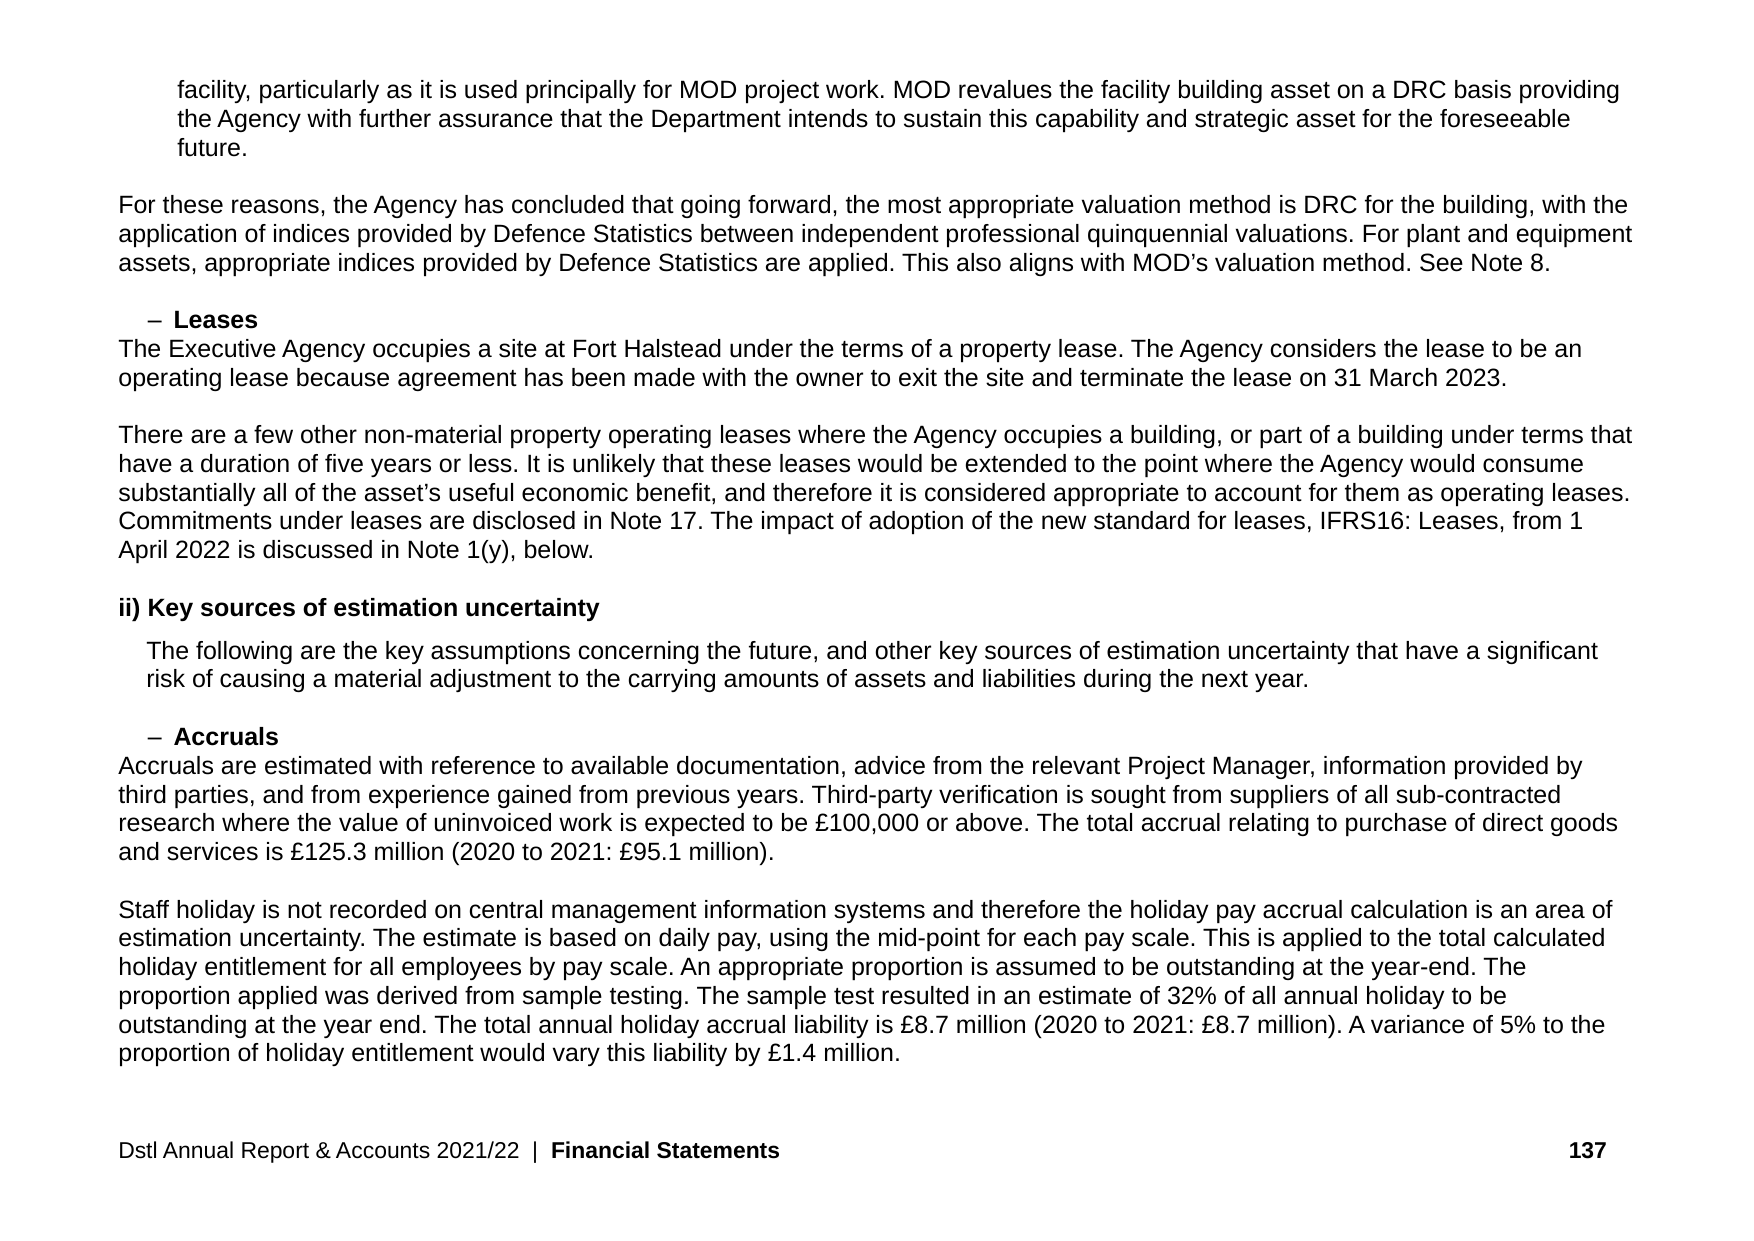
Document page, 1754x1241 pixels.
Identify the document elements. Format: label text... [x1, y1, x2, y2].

text Accruals are estimated with reference to available documentation, advice from the relevant Project Manager, information provided by third parties, and from experience gained from previous years. Third-party verification is sought from suppliers of all sub-contracted research where the value of uninvoiced work is expected to be £100,000 or above. The total accrual relating to purchase of direct goods and services is £125.3 million (2020 to 2021: £95.1 million). [118, 751, 1636, 866]
text For these reasons, the Agency has concluded that going forward, the most appropriate valuation method is DRC for the building, with the application of indices provided by Defence Statistics between independent professional quinquennial valuations. For plant and equipment assets, appropriate indices provided by Defence Statistics are applied. This also aligns with MOD’s valuation method. See Note 8. [118, 190, 1636, 305]
text The following are the key assumptions concerning the future, and other key sources of estimation uncertainty that have a significant risk of causing a material adjustment to the carrying amounts of assets and liabilities during the next year. [118, 636, 1636, 693]
text There are a few other non-material property operating leases where the Agency occupies a building, or part of a building under terms that have a duration of five years or less. It is unlikely that these leases would be extended to the point where the Agency would consume substantially all of the asset’s useful economic benefit, and therefore it is considered appropriate to account for them as operating leases. Commitments under leases are disclosed in Note 17. The impact of adoption of the new standard for leases, IFRS16: Leases, from 1 April 2022 is discussed in Note 1(y), below. [118, 420, 1636, 564]
text Staff holiday is not recorded on central management information systems and therefore the holiday pay accrual calculation is an area of estimation uncertainty. The estimate is based on daily pay, using the mid-point for each pay scale. This is applied to the total calculated holiday entitlement for all employees by pay scale. An appropriate proportion is assumed to be outstanding at the year-end. The proportion applied was derived from sample testing. The sample test resulted in an estimate of 32% of all annual holiday to be outstanding at the year end. The total annual holiday accrual liability is £8.7 million (2020 to 2021: £8.7 million). A variance of 5% to the proportion of holiday entitlement would vary this liability by £1.4 million. [118, 894, 1636, 1067]
list Leases [148, 305, 1636, 334]
text The Executive Agency occupies a site at Fort Halstead under the terms of a property lease. The Agency considers the lease to be an operating lease because agreement has been made with the owner to exit the site and terminate the lease on 31 March 2023. [118, 334, 1636, 420]
list Accruals [148, 722, 1636, 751]
subtitle Key sources of estimation uncertainty [118, 593, 1636, 621]
text facility, particularly as it is used principally for MOD project work. MOD revalues the facility building asset on a DRC basis providing the Agency with further assurance that the Department intends to sustain this capability and strategic asset for the foreseeable future. [177, 75, 1636, 190]
